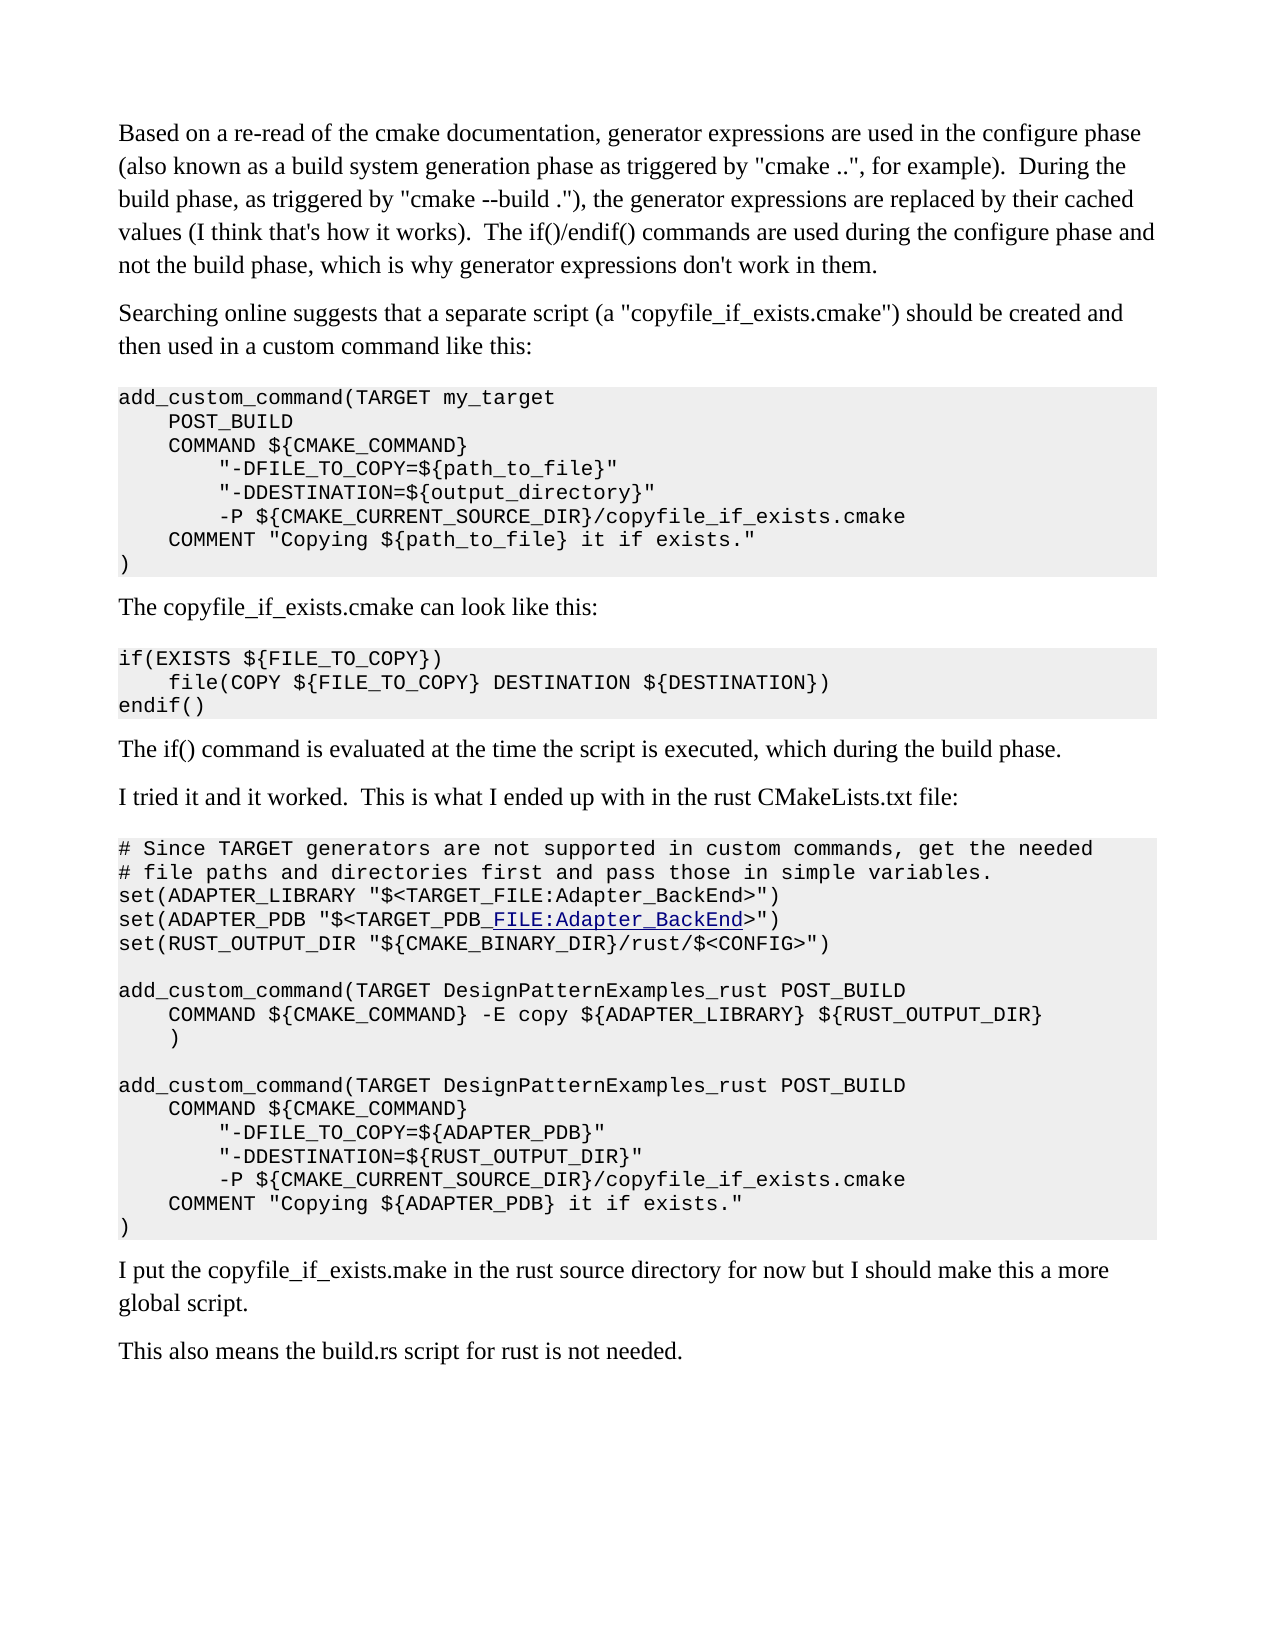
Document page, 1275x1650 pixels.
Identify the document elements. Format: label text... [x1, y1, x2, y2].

text COMMAND ${CMAKE_COMMAND} -E copy ${ADAPTER_LIBRARY} ${RUST_OUTPUT_DIR} [118, 1004, 1157, 1027]
text ) [118, 1217, 1157, 1240]
text Based on a re-read of the cmake documentation, generator expressions are used in the configure phase (also known as a build system generation phase as triggered by "cmake ..", for example). During the build phase, as triggered by "cmake --build ."), the generator expressions are replaced by their cached values (I think that's how it works). The if()/endif() commands are used during the configure phase and not the build phase, which is why generator expressions don't work in them. [118, 118, 1157, 279]
text "-DDESTINATION=${RUST_OUTPUT_DIR}" [118, 1146, 1157, 1169]
text if(EXISTS ${FILE_TO_COPY}) [118, 648, 1157, 672]
text POST_BUILD [118, 411, 1157, 435]
text I tried it and it worked. This is what I ended up with in the rust CMakeLists.txt file: [118, 782, 1157, 810]
text ) [118, 553, 1157, 577]
text COMMENT "Copying ${path_to_file} it if exists." [118, 529, 1157, 553]
text -P ${CMAKE_CURRENT_SOURCE_DIR}/copyfile_if_exists.cmake [118, 506, 1157, 529]
text set(ADAPTER_PDB "$<TARGET_PDB_FILE:Adapter_BackEnd>") [118, 909, 1157, 933]
text file(COPY ${FILE_TO_COPY} DESTINATION ${DESTINATION}) [118, 672, 1157, 695]
text set(RUST_OUTPUT_DIR "${CMAKE_BINARY_DIR}/rust/$<CONFIG>") [118, 933, 1157, 956]
text -P ${CMAKE_CURRENT_SOURCE_DIR}/copyfile_if_exists.cmake [118, 1169, 1157, 1193]
text COMMAND ${CMAKE_COMMAND} [118, 435, 1157, 458]
text add_custom_command(TARGET my_target [118, 387, 1157, 411]
text COMMAND ${CMAKE_COMMAND} [118, 1098, 1157, 1122]
text endif() [118, 695, 1157, 719]
text add_custom_command(TARGET DesignPatternExamples_rust POST_BUILD [118, 980, 1157, 1004]
text ) [118, 1027, 1157, 1051]
text I put the copyfile_if_exists.make in the rust source directory for now but I should make this a more global script. [118, 1255, 1157, 1317]
text "-DFILE_TO_COPY=${path_to_file}" [118, 458, 1157, 482]
text "-DDESTINATION=${output_directory}" [118, 482, 1157, 506]
text This also means the build.rs script for rust is not needed. [118, 1336, 1157, 1364]
text COMMENT "Copying ${ADAPTER_PDB} it if exists." [118, 1193, 1157, 1217]
text add_custom_command(TARGET DesignPatternExamples_rust POST_BUILD [118, 1075, 1157, 1098]
text Searching online suggests that a separate script (a "copyfile_if_exists.cmake") should be created and then used in a custom command like this: [118, 298, 1157, 359]
text set(ADAPTER_LIBRARY "$<TARGET_FILE:Adapter_BackEnd>") [118, 886, 1157, 909]
text "-DFILE_TO_COPY=${ADAPTER_PDB}" [118, 1122, 1157, 1146]
text # Since TARGET generators are not supported in custom commands, get the needed [118, 838, 1157, 862]
text The copyfile_if_exists.cmake can look like this: [118, 592, 1157, 620]
text # file paths and directories first and pass those in simple variables. [118, 862, 1157, 886]
text The if() command is evaluated at the time the script is executed, which during the build phase. [118, 734, 1157, 763]
